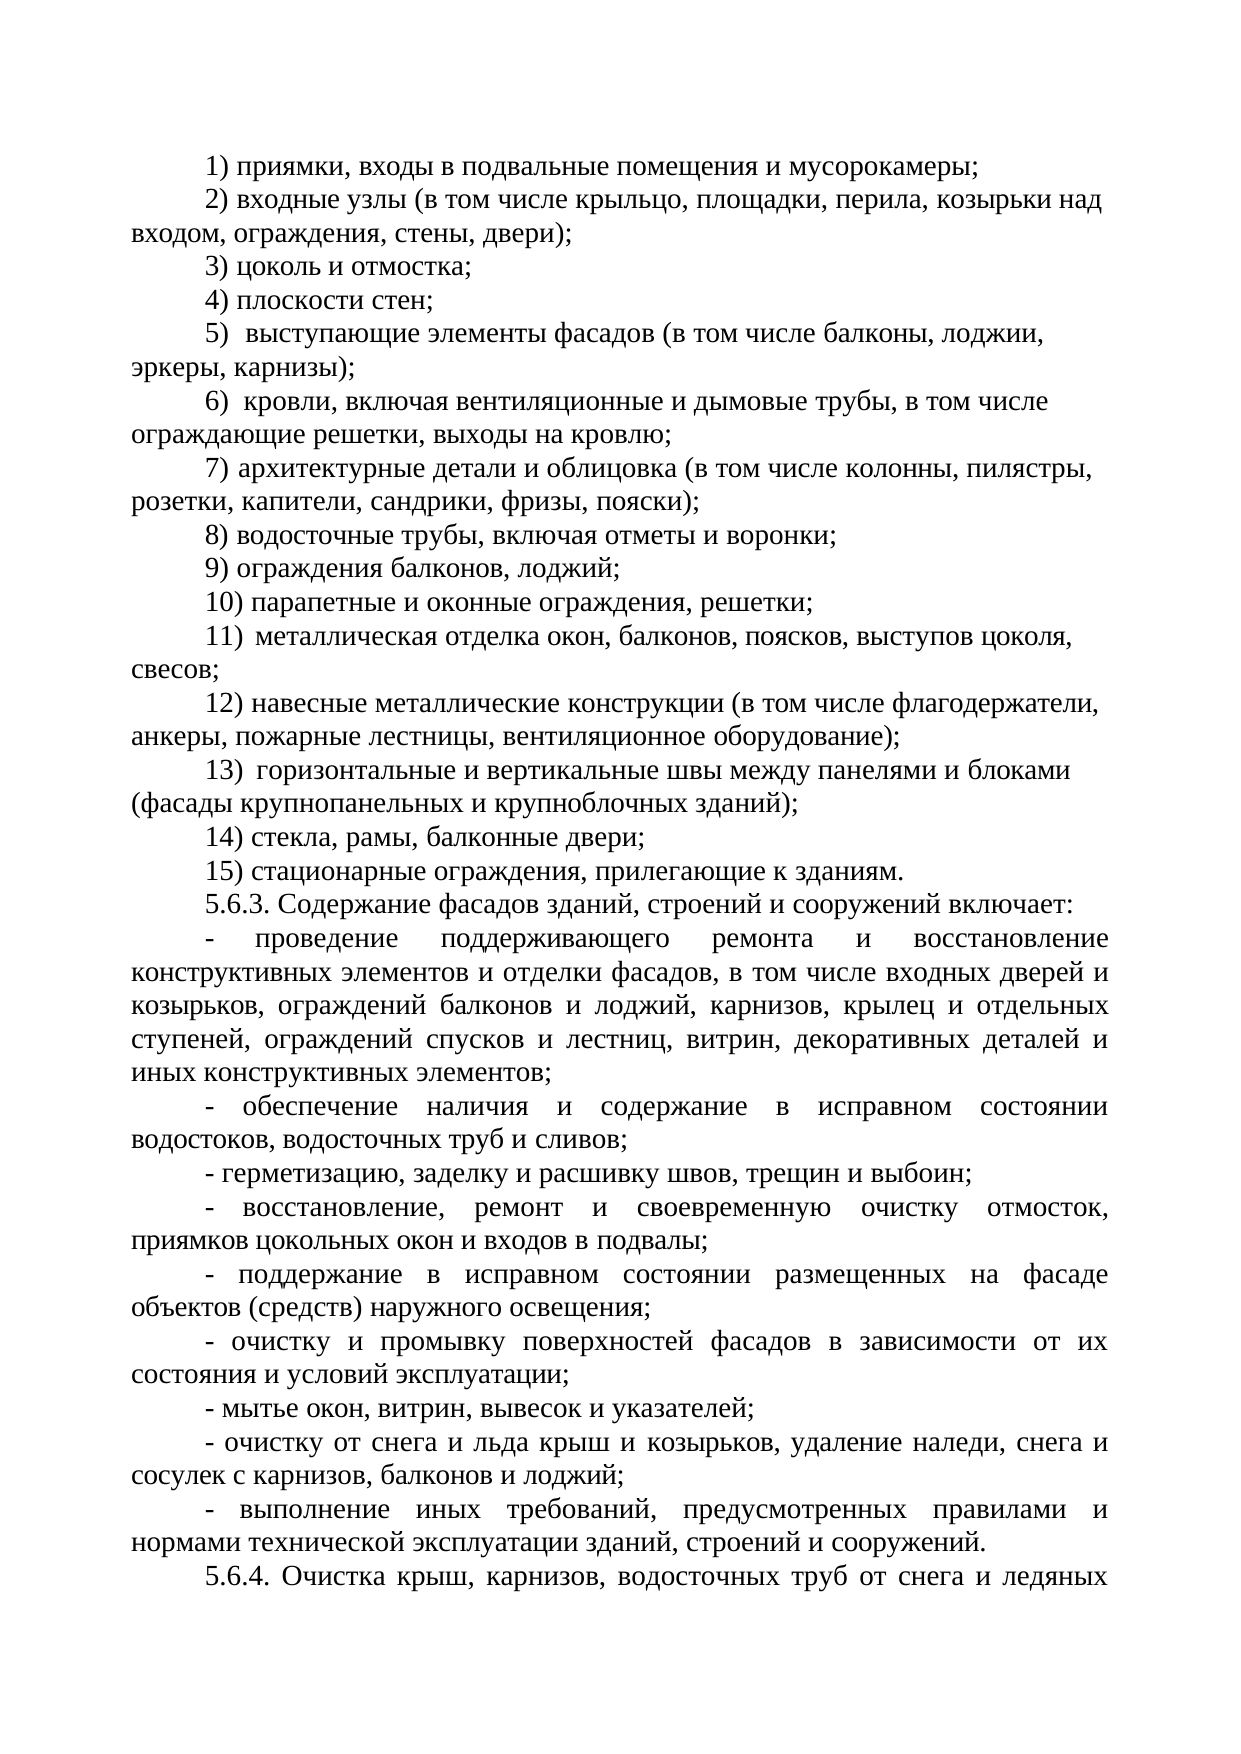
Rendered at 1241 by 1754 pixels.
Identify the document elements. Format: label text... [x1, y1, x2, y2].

list металлическая отделка окон, балконов, поясков, выступов цоколя, свесов; [131, 618, 1109, 685]
list стекла, рамы, балконные двери; [204, 819, 1122, 853]
list очистку от снега и льда крыш и козырьков, удаление наледи, снега и сосулек с карнизов, балконов и лоджий; [131, 1424, 1109, 1491]
list цоколь и отмостка; [131, 248, 1122, 282]
list навесные металлические конструкции (в том числе флагодержатели, анкеры, пожарные лестницы, вентиляционное оборудование); [131, 685, 1109, 752]
list мытье окон, витрин, вывесок и указателей; [131, 1390, 1122, 1424]
list выполнение иных требований, предусмотренных правилами и нормами технической эксплуатации зданий, строений и сооружений. [131, 1491, 1109, 1558]
list стационарные ограждения, прилегающие к зданиям. [204, 853, 1122, 886]
list герметизацию, заделку и расшивку швов, трещин и выбоин; [131, 1155, 1122, 1189]
list водосточные трубы, включая отметы и воронки; [204, 517, 1122, 551]
list восстановление, ремонт и своевременную очистку отмосток, приямков цокольных окон и входов в подвалы; [131, 1189, 1109, 1256]
list горизонтальные и вертикальные швы между панелями и блоками (фасады крупнопанельных и крупноблочных зданий); [131, 752, 1109, 819]
list поддержание в исправном состоянии размещенных на фасаде объектов (средств) наружного освещения; [131, 1256, 1109, 1323]
list Очистка крыш, карнизов, водосточных труб от снега и ледяных [131, 1558, 1109, 1592]
list архитектурные детали и облицовка (в том числе колонны, пилястры, розетки, капители, сандрики, фризы, пояски); [131, 450, 1109, 517]
list кровли, включая вентиляционные и дымовые трубы, в том числе ограждающие решетки, выходы на кровлю; [131, 383, 1109, 450]
list плоскости стен; [131, 282, 1122, 316]
list приямки, входы в подвальные помещения и мусорокамеры; [131, 148, 1122, 181]
list выступающие элементы фасадов (в том числе балконы, лоджии, эркеры, карнизы); [131, 316, 1109, 383]
list проведение поддерживающего ремонта и восстановление конструктивных элементов и отделки фасадов, в том числе входных дверей и козырьков, ограждений балконов и лоджий, карнизов, крылец и отдельных ступеней, ограждений спусков и лестниц, витрин, декоративных деталей и иных конструктивных элементов; [131, 920, 1109, 1088]
list обеспечение наличия и содержание в исправном состоянии водостоков, водосточных труб и сливов; [131, 1088, 1109, 1155]
list парапетные и оконные ограждения, решетки; [204, 584, 1122, 618]
list очистку и промывку поверхностей фасадов в зависимости от их состояния и условий эксплуатации; [131, 1323, 1109, 1390]
list входные узлы (в том числе крыльцо, площадки, перила, козырьки над входом, ограждения, стены, двери); [131, 181, 1109, 248]
list ограждения балконов, лоджий; [204, 551, 1122, 584]
list Содержание фасадов зданий, строений и сооружений включает: [204, 886, 1122, 920]
